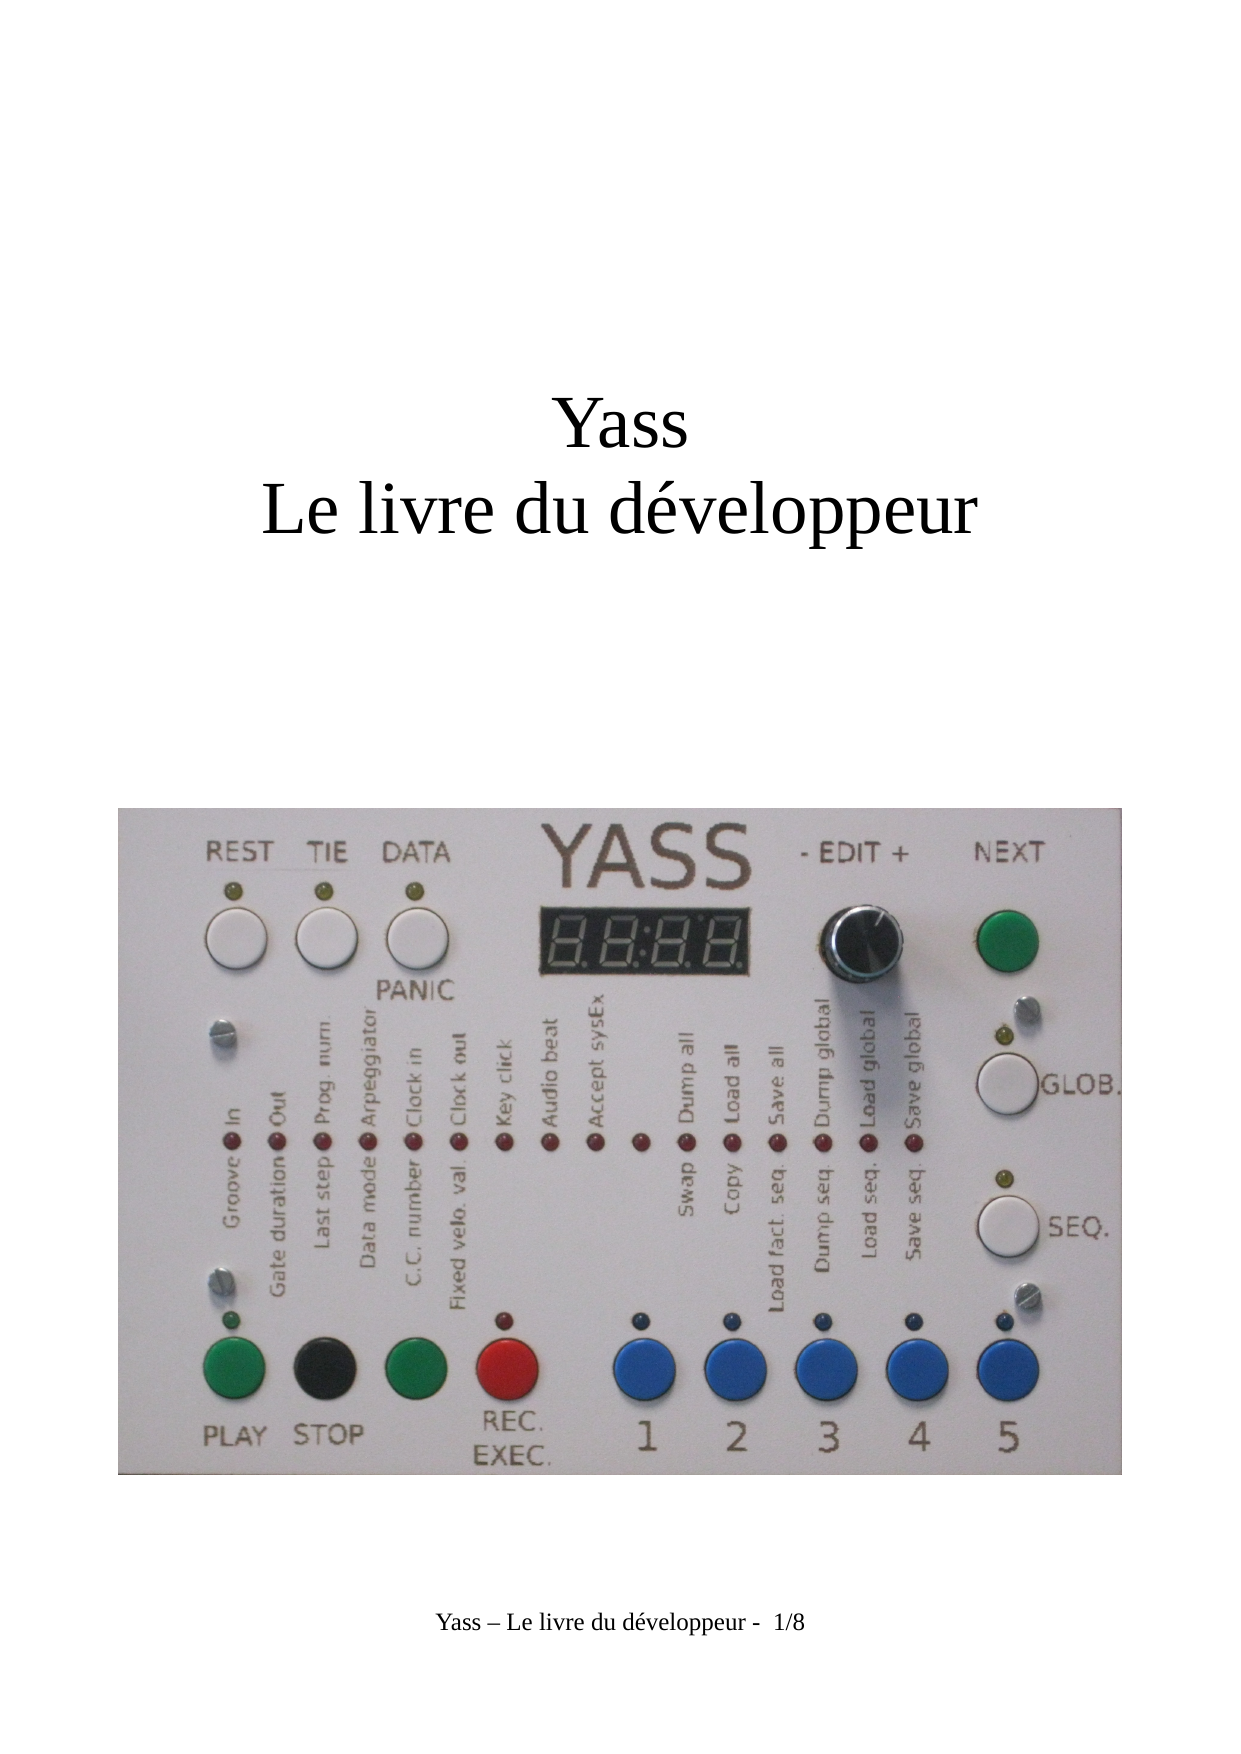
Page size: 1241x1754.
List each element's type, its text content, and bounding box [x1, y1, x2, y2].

picture [118, 808, 1122, 1475]
text Le livre du développeur [118, 463, 1122, 549]
text Yass [118, 377, 1122, 463]
